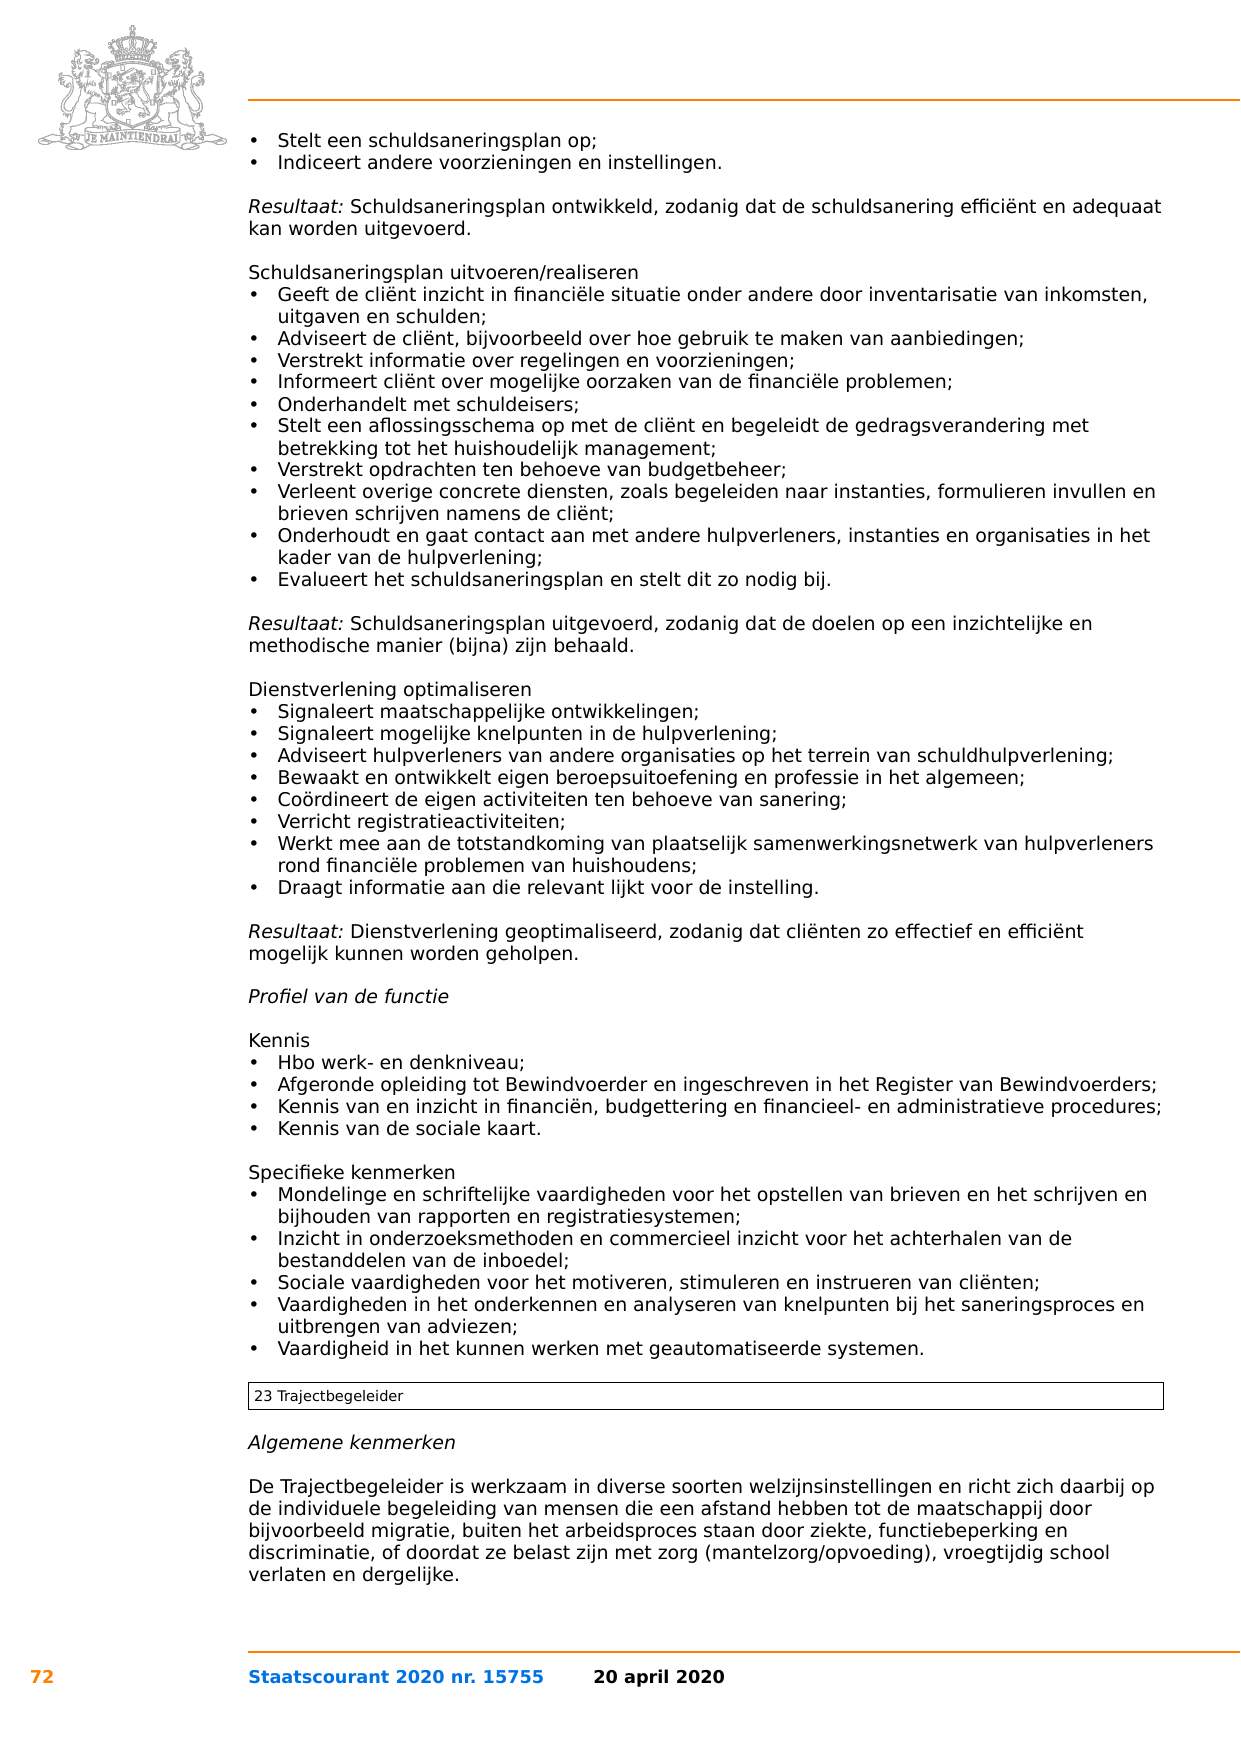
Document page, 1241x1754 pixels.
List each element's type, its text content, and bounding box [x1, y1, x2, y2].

text • Stelt een schuldsaneringsplan op; [248, 130, 1163, 152]
text • Vaardigheden in het onderkennen en analyseren van knelpunten bij het saneringsproces en uitbrengen van adviezen; [248, 1294, 1163, 1338]
text • Coördineert de eigen activiteiten ten behoeve van sanering; [248, 789, 1163, 811]
text • Adviseert hulpverleners van andere organisaties op het terrein van schuldhulpverlening; [248, 745, 1163, 767]
subtitle Dienstverlening optimaliseren [248, 679, 1163, 701]
text • Verstrekt opdrachten ten behoeve van budgetbeheer; [248, 459, 1163, 481]
text • Onderhoudt en gaat contact aan met andere hulpverleners, instanties en organisaties in het kader van de hulpverlening; [248, 525, 1163, 569]
text De Trajectbegeleider is werkzaam in diverse soorten welzijnsinstellingen en richt zich daarbij op de individuele begeleiding van mensen die een afstand hebben tot de maatschappij door bijvoorbeeld migratie, buiten het arbeidsproces staan door ziekte, functiebeperking en discriminatie, of doordat ze belast zijn met zorg (mantelzorg/opvoeding), vroegtijdig school verlaten en dergelijke. [248, 1476, 1163, 1586]
text • Geeft de cliënt inzicht in financiële situatie onder andere door inventarisatie van inkomsten, uitgaven en schulden; [248, 283, 1163, 327]
text • Signaleert mogelijke knelpunten in de hulpverlening; [248, 723, 1163, 745]
text • Verstrekt informatie over regelingen en voorzieningen; [248, 349, 1163, 371]
text • Kennis van de sociale kaart. [248, 1118, 1163, 1140]
text • Evalueert het schuldsaneringsplan en stelt dit zo nodig bij. [248, 569, 1163, 591]
subtitle Schuldsaneringsplan uitvoeren/realiseren [248, 262, 1163, 283]
text • Indiceert andere voorzieningen en instellingen. [248, 152, 1163, 174]
text Resultaat: Schuldsaneringsplan ontwikkeld, zodanig dat de schuldsanering efficiënt en adequaat kan worden uitgevoerd. [248, 196, 1163, 240]
text • Bewaakt en ontwikkelt eigen beroepsuitoefening en professie in het algemeen; [248, 767, 1163, 789]
text • Hbo werk- en denkniveau; [248, 1052, 1163, 1074]
text Resultaat: Schuldsaneringsplan uitgevoerd, zodanig dat de doelen op een inzichtelijke en methodische manier (bijna) zijn behaald. [248, 613, 1163, 657]
text • Werkt mee aan de totstandkoming van plaatselijk samenwerkingsnetwerk van hulpverleners rond financiële problemen van huishoudens; [248, 833, 1163, 877]
text • Signaleert maatschappelijke ontwikkelingen; [248, 701, 1163, 723]
text • Kennis van en inzicht in financiën, budgettering en financieel- en administratieve procedures; [248, 1096, 1163, 1118]
text • Stelt een aflossingsschema op met de cliënt en begeleidt de gedragsverandering met betrekking tot het huishoudelijk management; [248, 415, 1163, 459]
text • Verricht registratieactiviteiten; [248, 811, 1163, 833]
subtitle Kennis [248, 1030, 1163, 1052]
text • Mondelinge en schriftelijke vaardigheden voor het opstellen van brieven en het schrijven en bijhouden van rapporten en registratiesystemen; [248, 1184, 1163, 1228]
text • Informeert cliënt over mogelijke oorzaken van de financiële problemen; [248, 371, 1163, 393]
text • Verleent overige concrete diensten, zoals begeleiden naar instanties, formulieren invullen en brieven schrijven namens de cliënt; [248, 481, 1163, 525]
text • Afgeronde opleiding tot Bewindvoerder en ingeschreven in het Register van Bewindvoerders; [248, 1074, 1163, 1096]
text • Adviseert de cliënt, bijvoorbeeld over hoe gebruik te maken van aanbiedingen; [248, 327, 1163, 349]
subtitle Specifieke kenmerken [248, 1162, 1163, 1184]
subtitle Algemene kenmerken [248, 1432, 1163, 1454]
text • Sociale vaardigheden voor het motiveren, stimuleren en instrueren van cliënten; [248, 1272, 1163, 1294]
subtitle Profiel van de functie [248, 986, 1163, 1008]
text • Onderhandelt met schuldeisers; [248, 393, 1163, 415]
text • Vaardigheid in het kunnen werken met geautomatiseerde systemen. [248, 1338, 1163, 1360]
text • Inzicht in onderzoeksmethoden en commercieel inzicht voor het achterhalen van de bestanddelen van de inboedel; [248, 1228, 1163, 1272]
picture [38, 25, 227, 150]
text Resultaat: Dienstverlening geoptimaliseerd, zodanig dat cliënten zo effectief en efficiënt mogelijk kunnen worden geholpen. [248, 921, 1163, 964]
text • Draagt informatie aan die relevant lijkt voor de instelling. [248, 877, 1163, 899]
table_header 23 Trajectbegeleider [249, 1383, 1163, 1409]
